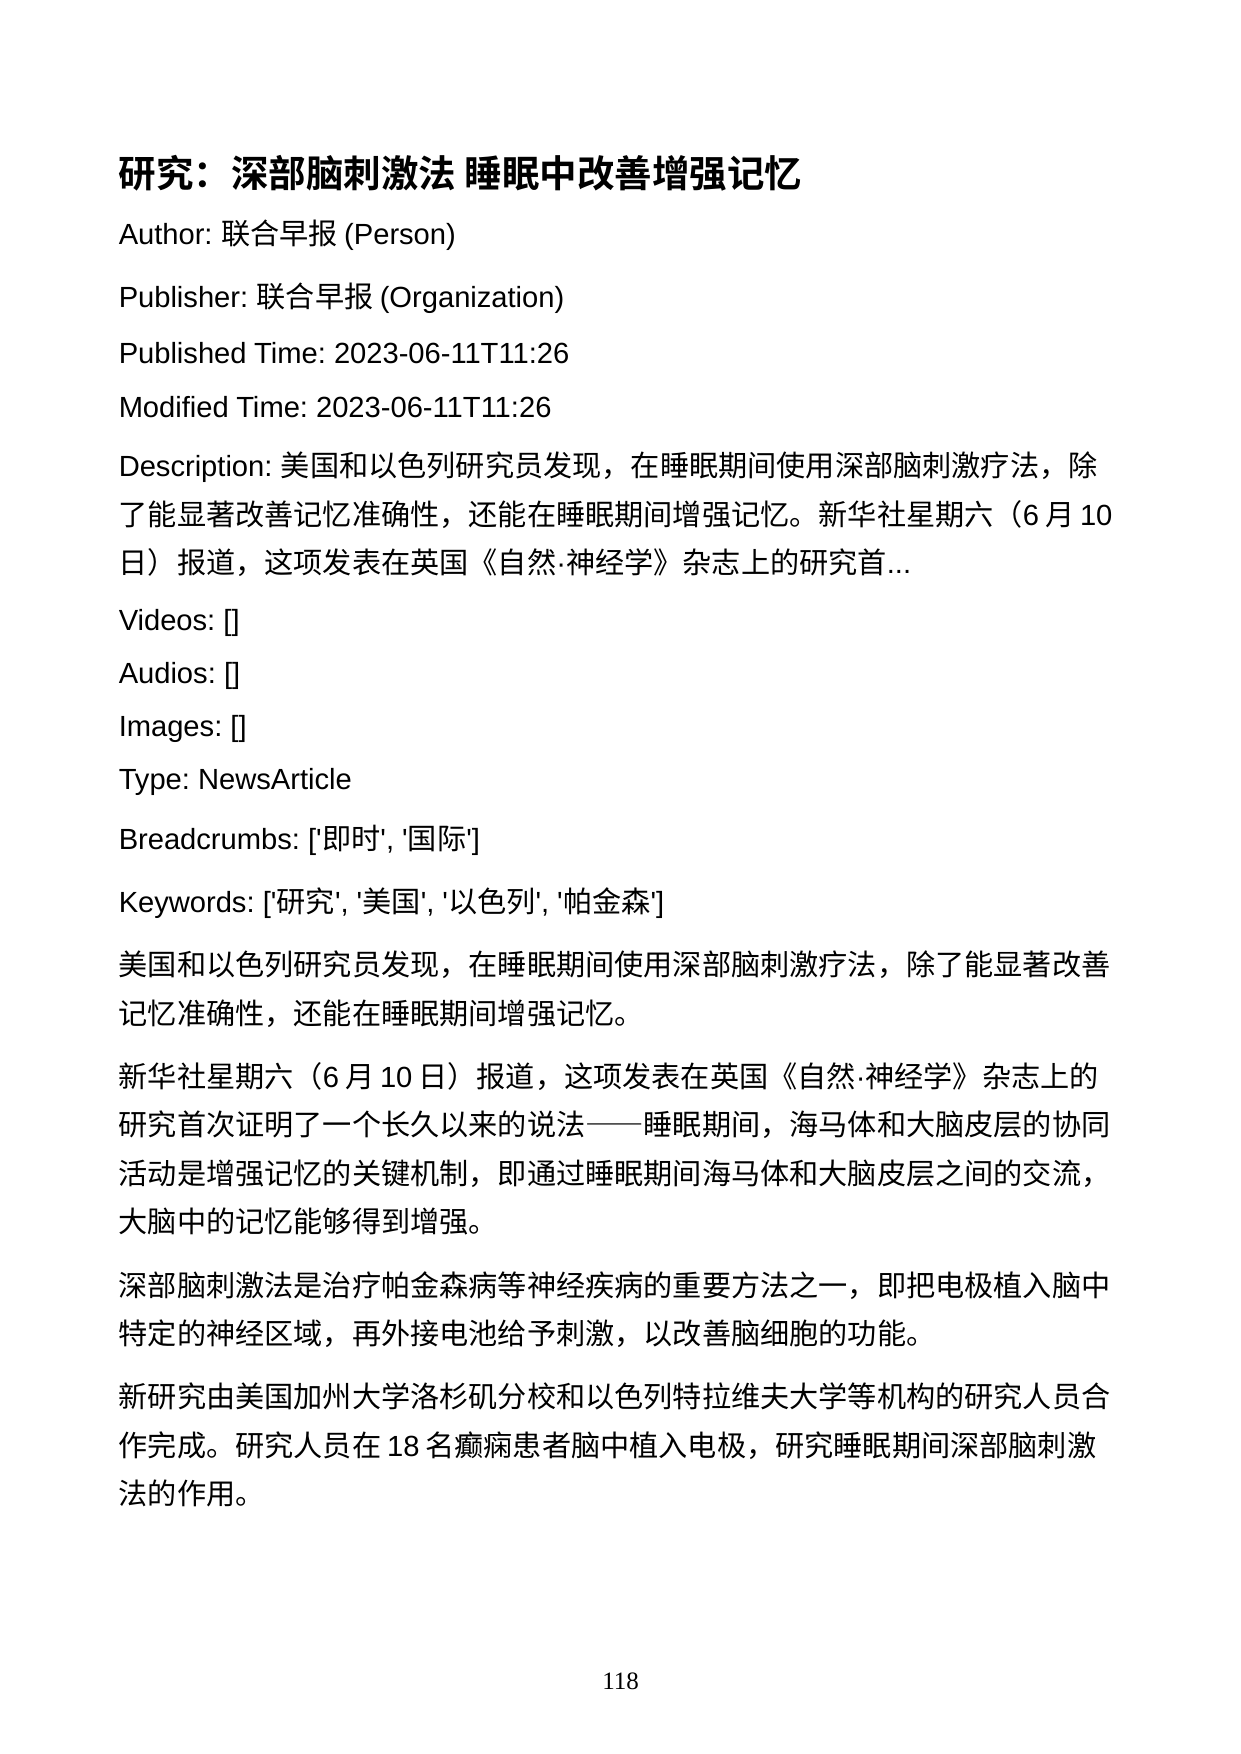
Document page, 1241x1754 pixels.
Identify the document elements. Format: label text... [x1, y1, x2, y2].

text Description: 美国和以色列研究员发现，在睡眠期间使用深部脑刺激疗法，除了能显著改善记忆准确性，还能在睡眠期间增强记忆。新华社星期六（6月10日）报道，这项发表在英国《自然·神经学》杂志上的研究首... [118, 443, 1122, 582]
text Author: 联合早报 (Person) [118, 210, 1122, 253]
text Type: NewsArticle [118, 762, 1122, 796]
text Videos: [] [118, 603, 1122, 637]
text 新研究由美国加州大学洛杉矶分校和以色列特拉维夫大学等机构的研究人员合作完成。研究人员在18名癫痫患者脑中植入电极，研究睡眠期间深部脑刺激法的作用。 [118, 1374, 1122, 1513]
subtitle 研究：深部脑刺激法 睡眠中改善增强记忆 [118, 143, 1122, 198]
text Modified Time: 2023-06-11T11:26 [118, 390, 1122, 423]
text 美国和以色列研究员发现，在睡眠期间使用深部脑刺激疗法，除了能显著改善记忆准确性，还能在睡眠期间增强记忆。 [118, 942, 1122, 1033]
text 新华社星期六（6月10日）报道，这项发表在英国《自然·神经学》杂志上的研究首次证明了一个长久以来的说法——睡眠期间，海马体和大脑皮层的协同活动是增强记忆的关键机制，即通过睡眠期间海马体和大脑皮层之间的交流，大脑中的记忆能够得到增强。 [118, 1053, 1122, 1241]
text Images: [] [118, 709, 1122, 743]
text Published Time: 2023-06-11T11:26 [118, 337, 1122, 370]
text 深部脑刺激法是治疗帕金森病等神经疾病的重要方法之一，即把电极植入脑中特定的神经区域，再外接电池给予刺激，以改善脑细胞的功能。 [118, 1262, 1122, 1353]
text Audios: [] [118, 656, 1122, 690]
text Breadcrumbs: ['即时', '国际'] [118, 816, 1122, 858]
text Keywords: ['研究', '美国', '以色列', '帕金森'] [118, 879, 1122, 921]
text Publisher: 联合早报 (Organization) [118, 273, 1122, 316]
